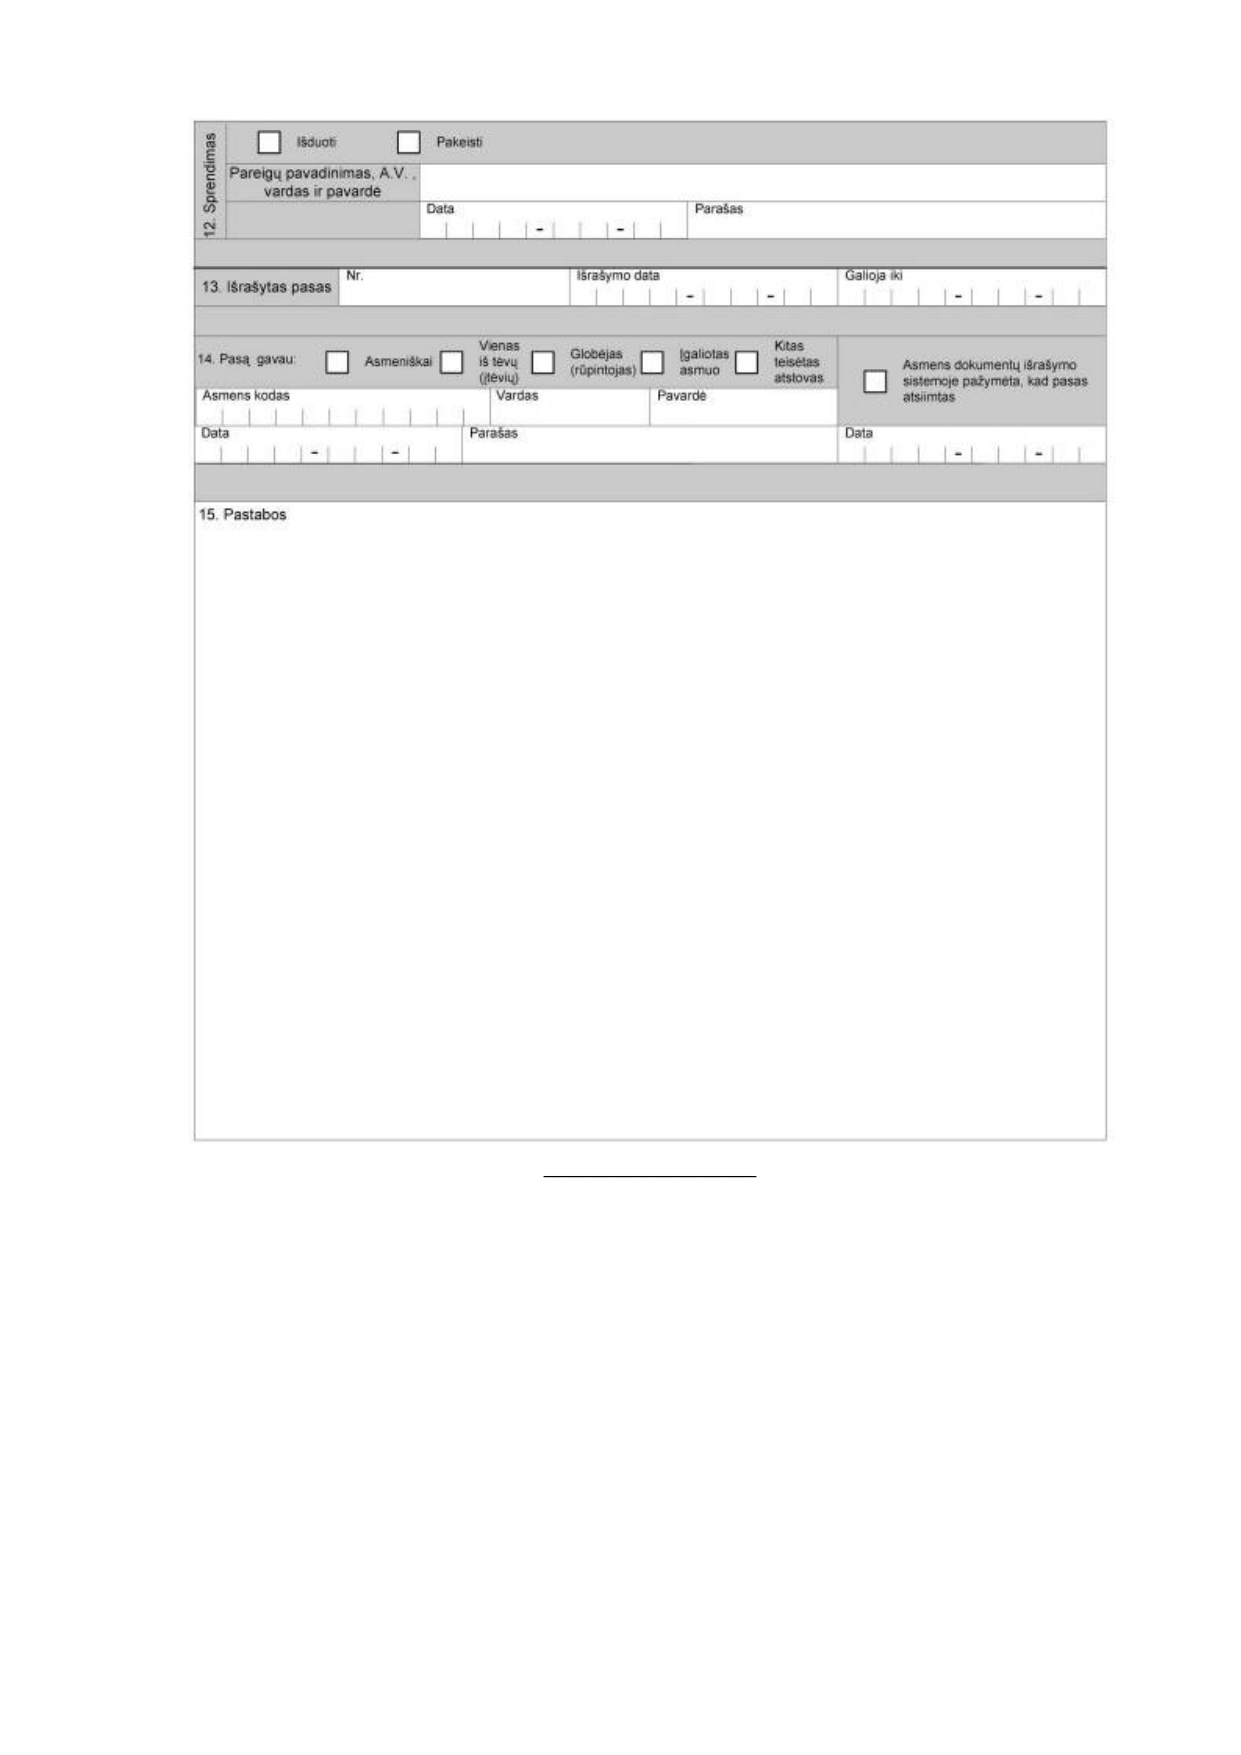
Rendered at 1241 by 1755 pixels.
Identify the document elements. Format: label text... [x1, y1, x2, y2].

text _________________ [177, 1151, 1122, 1180]
